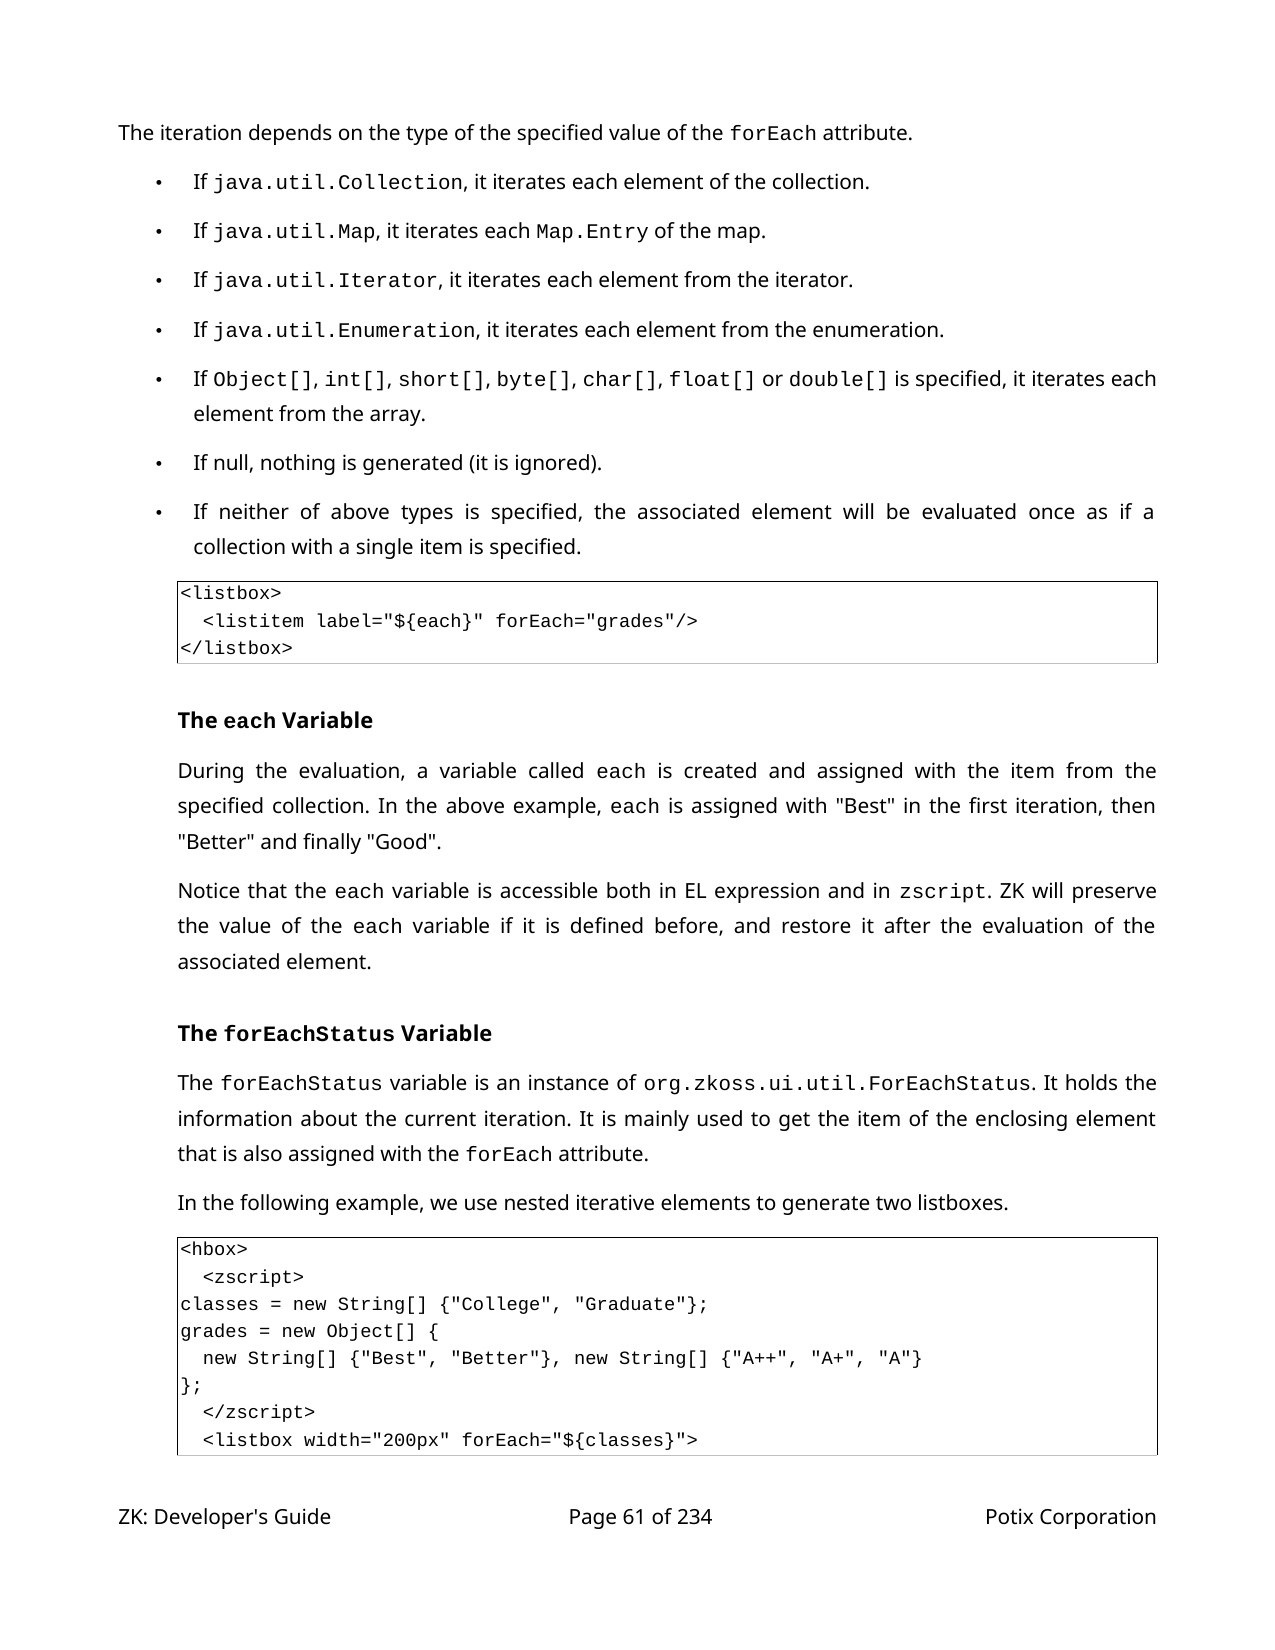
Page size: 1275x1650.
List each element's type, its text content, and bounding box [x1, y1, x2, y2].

text new String[] {"Best", "Better"}, new String[] {"A++", "A+", "A"} [178, 1346, 1157, 1370]
text <zscript> [178, 1264, 1157, 1289]
list If java.util.Iterator, it iterates each element from the iterator. [156, 266, 1157, 294]
subtitle The forEachStatus Variable [177, 1018, 1157, 1048]
text </listbox> [178, 636, 1157, 663]
text Notice that the each variable is accessible both in EL expression and in zscript. ZK will preserve the value of the each variable if it is defined before, and restore it after the evaluation of the associated element. [177, 876, 1157, 975]
text <hbox> [178, 1238, 1157, 1262]
text <listitem label="${each}" forEach="grades"/> [178, 608, 1157, 633]
text During the evaluation, a variable called each is created and assigned with the item from the specified collection. In the above example, each is assigned with "Best" in the first iteration, then "Better" and finally "Good". [177, 756, 1157, 855]
list If Object[], int[], short[], byte[], char[], float[] or double[] is specified, it iterates each element from the array. [156, 364, 1157, 428]
text grades = new Object[] { [178, 1319, 1157, 1343]
subtitle The each Variable [177, 705, 1157, 736]
text The forEachStatus variable is an instance of org.zkoss.ui.util.ForEachStatus. It holds the information about the current iteration. It is mainly used to get the item of the enclosing element that is also assigned with the forEach attribute. [177, 1068, 1157, 1168]
text The iteration depends on the type of the specified value of the forEach attribute. [118, 118, 1157, 147]
list If java.util.Collection, it iterates each element of the collection. [156, 167, 1157, 196]
text <listbox width="200px" forEach="${classes}"> [178, 1428, 1157, 1455]
list If neither of above types is specified, the associated element will be evaluated once as if a collection with a single item is specified. [156, 497, 1157, 561]
text In the following example, we use nested iterative elements to generate two listboxes. [177, 1188, 1157, 1217]
list If java.util.Enumeration, it iterates each element from the enumeration. [156, 315, 1157, 343]
text <listbox> [178, 582, 1157, 606]
text </zscript> [178, 1400, 1157, 1425]
list If null, nothing is generated (it is ignored). [156, 448, 1157, 477]
list If java.util.Map, it iterates each Map.Entry of the map. [156, 216, 1157, 245]
text }; [178, 1373, 1157, 1397]
text classes = new String[] {"College", "Graduate"}; [178, 1292, 1157, 1316]
